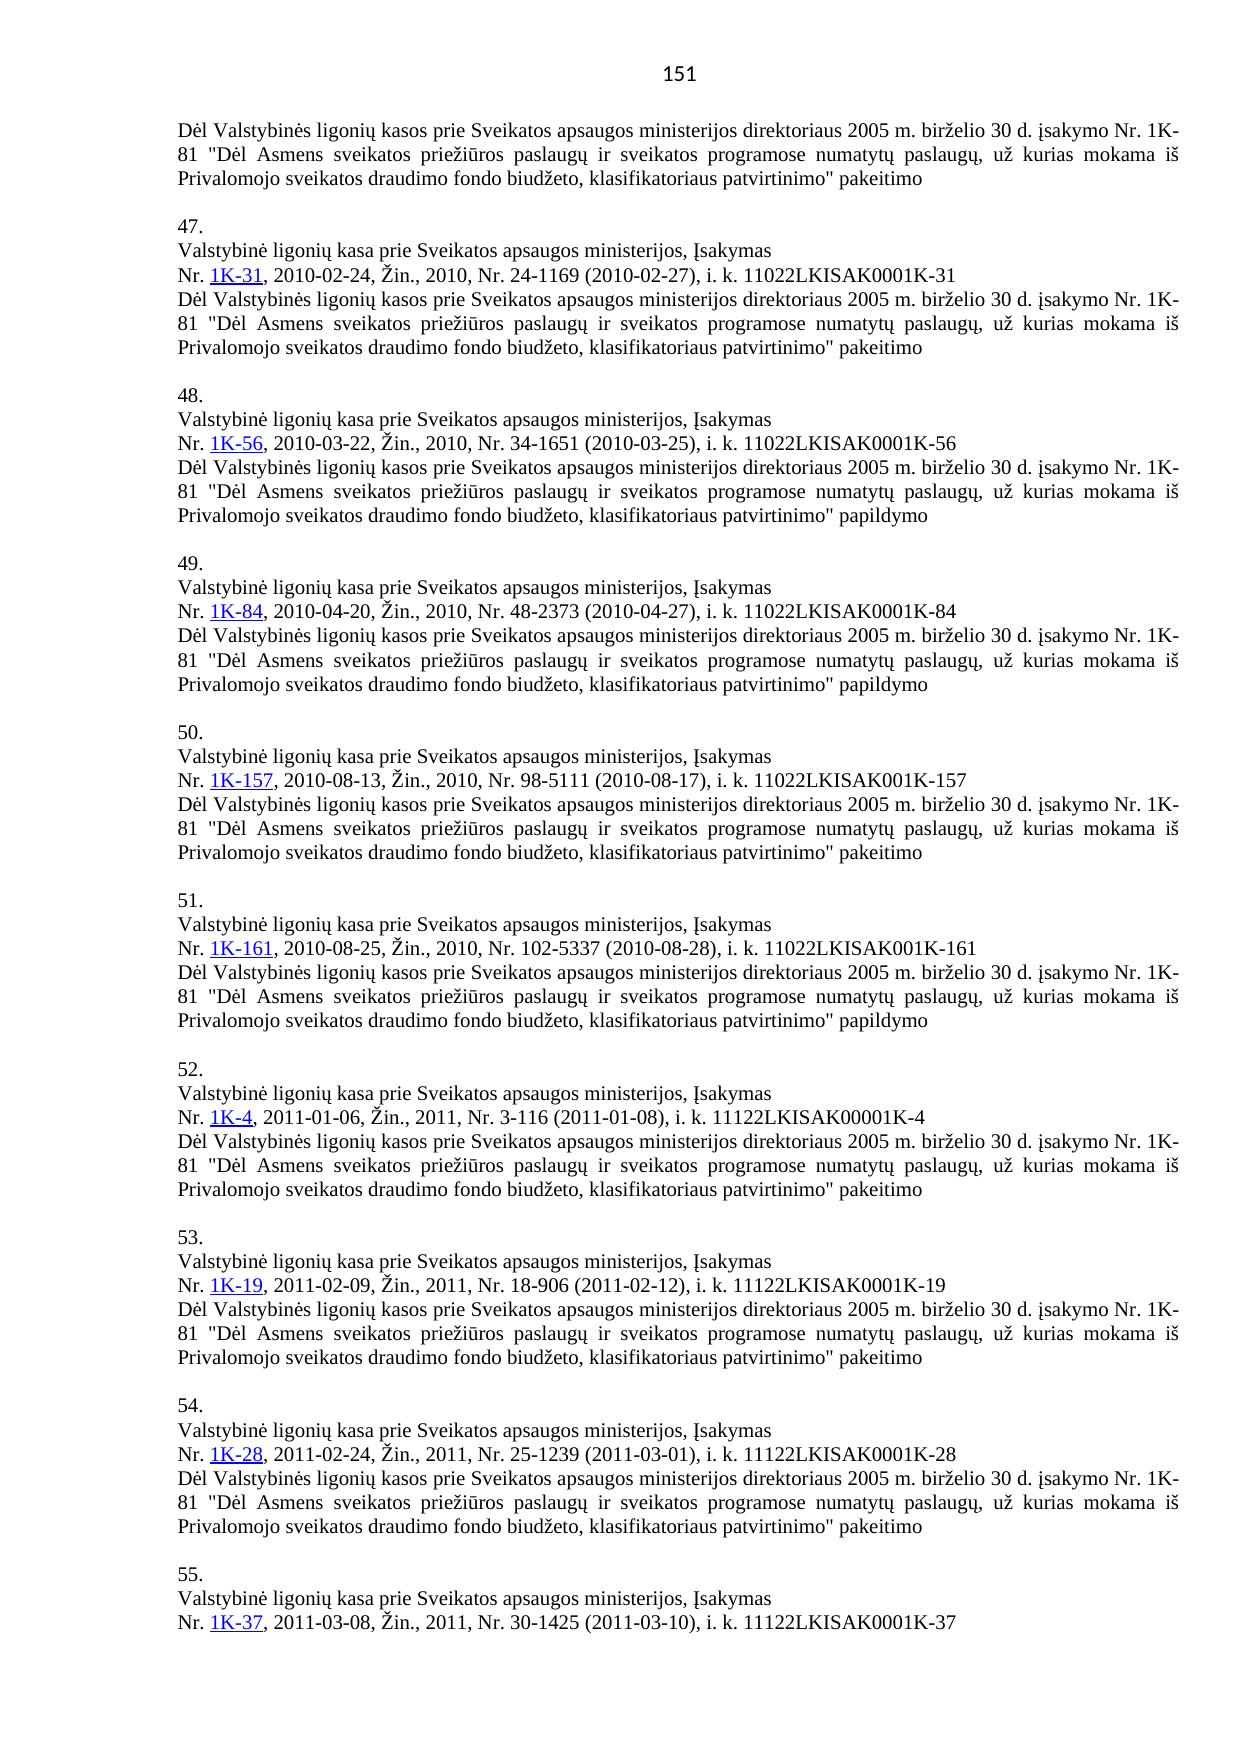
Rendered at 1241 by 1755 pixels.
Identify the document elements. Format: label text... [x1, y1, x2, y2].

text Nr. 1K-157, 2010-08-13, Žin., 2010, Nr. 98-5111 (2010-08-17), i. k. 11022LKISAK001K-157 [177, 768, 1181, 792]
text Dėl Valstybinės ligonių kasos prie Sveikatos apsaugos ministerijos direktoriaus 2005 m. birželio 30 d. įsakymo Nr. 1K-81 "Dėl Asmens sveikatos priežiūros paslaugų ir sveikatos programose numatytų paslaugų, už kurias mokama iš Privalomojo sveikatos draudimo fondo biudžeto, klasifikatoriaus patvirtinimo" pakeitimo [177, 792, 1181, 864]
text 53. [177, 1225, 1181, 1249]
text Dėl Valstybinės ligonių kasos prie Sveikatos apsaugos ministerijos direktoriaus 2005 m. birželio 30 d. įsakymo Nr. 1K-81 "Dėl Asmens sveikatos priežiūros paslaugų ir sveikatos programose numatytų paslaugų, už kurias mokama iš Privalomojo sveikatos draudimo fondo biudžeto, klasifikatoriaus patvirtinimo" pakeitimo [177, 118, 1181, 190]
text 50. [177, 720, 1181, 744]
text Dėl Valstybinės ligonių kasos prie Sveikatos apsaugos ministerijos direktoriaus 2005 m. birželio 30 d. įsakymo Nr. 1K-81 "Dėl Asmens sveikatos priežiūros paslaugų ir sveikatos programose numatytų paslaugų, už kurias mokama iš Privalomojo sveikatos draudimo fondo biudžeto, klasifikatoriaus patvirtinimo" pakeitimo [177, 1129, 1181, 1201]
text Dėl Valstybinės ligonių kasos prie Sveikatos apsaugos ministerijos direktoriaus 2005 m. birželio 30 d. įsakymo Nr. 1K-81 "Dėl Asmens sveikatos priežiūros paslaugų ir sveikatos programose numatytų paslaugų, už kurias mokama iš Privalomojo sveikatos draudimo fondo biudžeto, klasifikatoriaus patvirtinimo" papildymo [177, 455, 1181, 527]
text Valstybinė ligonių kasa prie Sveikatos apsaugos ministerijos, Įsakymas [177, 1586, 1181, 1610]
text 55. [177, 1562, 1181, 1586]
text 51. [177, 888, 1181, 912]
text 48. [177, 383, 1181, 407]
text Dėl Valstybinės ligonių kasos prie Sveikatos apsaugos ministerijos direktoriaus 2005 m. birželio 30 d. įsakymo Nr. 1K-81 "Dėl Asmens sveikatos priežiūros paslaugų ir sveikatos programose numatytų paslaugų, už kurias mokama iš Privalomojo sveikatos draudimo fondo biudžeto, klasifikatoriaus patvirtinimo" pakeitimo [177, 1297, 1181, 1369]
text Dėl Valstybinės ligonių kasos prie Sveikatos apsaugos ministerijos direktoriaus 2005 m. birželio 30 d. įsakymo Nr. 1K-81 "Dėl Asmens sveikatos priežiūros paslaugų ir sveikatos programose numatytų paslaugų, už kurias mokama iš Privalomojo sveikatos draudimo fondo biudžeto, klasifikatoriaus patvirtinimo" papildymo [177, 960, 1181, 1032]
text Nr. 1K-84, 2010-04-20, Žin., 2010, Nr. 48-2373 (2010-04-27), i. k. 11022LKISAK0001K-84 [177, 599, 1181, 623]
text Nr. 1K-19, 2011-02-09, Žin., 2011, Nr. 18-906 (2011-02-12), i. k. 11122LKISAK0001K-19 [177, 1273, 1181, 1297]
text Nr. 1K-31, 2010-02-24, Žin., 2010, Nr. 24-1169 (2010-02-27), i. k. 11022LKISAK0001K-31 [177, 262, 1181, 287]
text Valstybinė ligonių kasa prie Sveikatos apsaugos ministerijos, Įsakymas [177, 1249, 1181, 1273]
text 49. [177, 551, 1181, 575]
text Valstybinė ligonių kasa prie Sveikatos apsaugos ministerijos, Įsakymas [177, 575, 1181, 599]
text Valstybinė ligonių kasa prie Sveikatos apsaugos ministerijos, Įsakymas [177, 744, 1181, 768]
text Valstybinė ligonių kasa prie Sveikatos apsaugos ministerijos, Įsakymas [177, 407, 1181, 431]
text 47. [177, 214, 1181, 238]
text Nr. 1K-28, 2011-02-24, Žin., 2011, Nr. 25-1239 (2011-03-01), i. k. 11122LKISAK0001K-28 [177, 1442, 1181, 1466]
text Nr. 1K-161, 2010-08-25, Žin., 2010, Nr. 102-5337 (2010-08-28), i. k. 11022LKISAK001K-161 [177, 936, 1181, 960]
text Valstybinė ligonių kasa prie Sveikatos apsaugos ministerijos, Įsakymas [177, 1417, 1181, 1442]
text 52. [177, 1057, 1181, 1081]
text Dėl Valstybinės ligonių kasos prie Sveikatos apsaugos ministerijos direktoriaus 2005 m. birželio 30 d. įsakymo Nr. 1K-81 "Dėl Asmens sveikatos priežiūros paslaugų ir sveikatos programose numatytų paslaugų, už kurias mokama iš Privalomojo sveikatos draudimo fondo biudžeto, klasifikatoriaus patvirtinimo" pakeitimo [177, 287, 1181, 359]
text Valstybinė ligonių kasa prie Sveikatos apsaugos ministerijos, Įsakymas [177, 912, 1181, 936]
text 54. [177, 1393, 1181, 1417]
text Dėl Valstybinės ligonių kasos prie Sveikatos apsaugos ministerijos direktoriaus 2005 m. birželio 30 d. įsakymo Nr. 1K-81 "Dėl Asmens sveikatos priežiūros paslaugų ir sveikatos programose numatytų paslaugų, už kurias mokama iš Privalomojo sveikatos draudimo fondo biudžeto, klasifikatoriaus patvirtinimo" pakeitimo [177, 1466, 1181, 1538]
text Nr. 1K-37, 2011-03-08, Žin., 2011, Nr. 30-1425 (2011-03-10), i. k. 11122LKISAK0001K-37 [177, 1610, 1181, 1634]
text Valstybinė ligonių kasa prie Sveikatos apsaugos ministerijos, Įsakymas [177, 1081, 1181, 1105]
text Nr. 1K-56, 2010-03-22, Žin., 2010, Nr. 34-1651 (2010-03-25), i. k. 11022LKISAK0001K-56 [177, 431, 1181, 455]
text Valstybinė ligonių kasa prie Sveikatos apsaugos ministerijos, Įsakymas [177, 238, 1181, 262]
text Nr. 1K-4, 2011-01-06, Žin., 2011, Nr. 3-116 (2011-01-08), i. k. 11122LKISAK00001K-4 [177, 1105, 1181, 1129]
text Dėl Valstybinės ligonių kasos prie Sveikatos apsaugos ministerijos direktoriaus 2005 m. birželio 30 d. įsakymo Nr. 1K-81 "Dėl Asmens sveikatos priežiūros paslaugų ir sveikatos programose numatytų paslaugų, už kurias mokama iš Privalomojo sveikatos draudimo fondo biudžeto, klasifikatoriaus patvirtinimo" papildymo [177, 623, 1181, 696]
